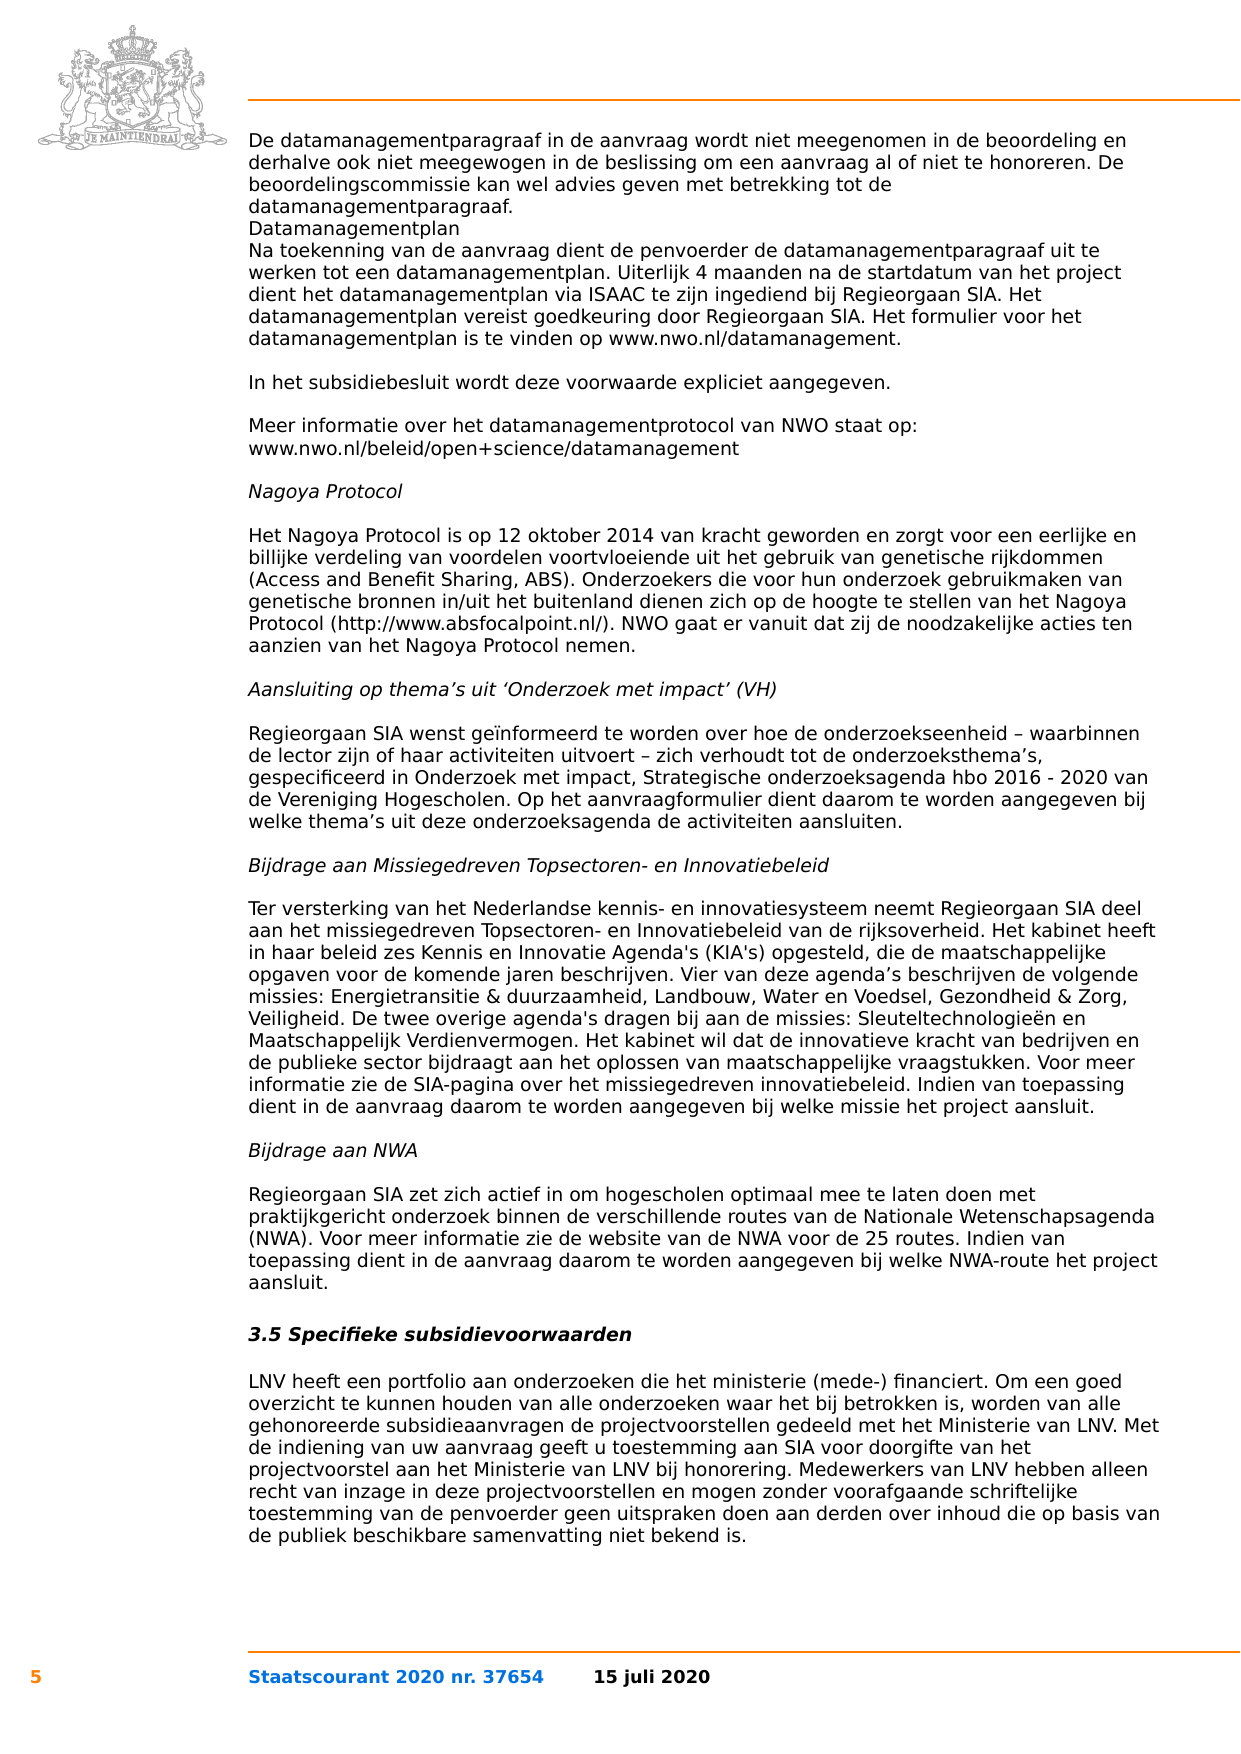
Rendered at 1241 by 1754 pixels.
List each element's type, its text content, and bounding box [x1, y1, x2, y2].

text Ter versterking van het Nederlandse kennis- en innovatiesysteem neemt Regieorgaan SIA deel aan het missiegedreven Topsectoren- en Innovatiebeleid van de rijksoverheid. Het kabinet heeft in haar beleid zes Kennis en Innovatie Agenda's (KIA's) opgesteld, die de maatschappelijke opgaven voor de komende jaren beschrijven. Vier van deze agenda’s beschrijven de volgende missies: Energietransitie & duurzaamheid, Landbouw, Water en Voedsel, Gezondheid & Zorg, Veiligheid. De twee overige agenda's dragen bij aan de missies: Sleuteltechnologieën en Maatschappelijk Verdienvermogen. Het kabinet wil dat de innovatieve kracht van bedrijven en de publieke sector bijdraagt aan het oplossen van maatschappelijke vraagstukken. Voor meer informatie zie de SIA-pagina over het missiegedreven innovatiebeleid. Indien van toepassing dient in de aanvraag daarom te worden aangegeven bij welke missie het project aansluit. [248, 898, 1163, 1118]
text Na toekenning van de aanvraag dient de penvoerder de datamanagementparagraaf uit te werken tot een datamanagementplan. Uiterlijk 4 maanden na de startdatum van het project dient het datamanagementplan via ISAAC te zijn ingediend bij Regieorgaan SlA. Het datamanagementplan vereist goedkeuring door Regieorgaan SlA. Het formulier voor het datamanagementplan is te vinden op www.nwo.nl/datamanagement. [248, 240, 1163, 350]
subtitle Bijdrage aan Missiegedreven Topsectoren- en Innovatiebeleid [248, 854, 1163, 876]
text De datamanagementparagraaf in de aanvraag wordt niet meegenomen in de beoordeling en derhalve ook niet meegewogen in de beslissing om een aanvraag al of niet te honoreren. De beoordelingscommissie kan wel advies geven met betrekking tot de datamanagementparagraaf. [248, 130, 1163, 218]
text Regieorgaan SIA zet zich actief in om hogescholen optimaal mee te laten doen met praktijkgericht onderzoek binnen de verschillende routes van de Nationale Wetenschapsagenda (NWA). Voor meer informatie zie de website van de NWA voor de 25 routes. Indien van toepassing dient in de aanvraag daarom te worden aangegeven bij welke NWA-route het project aansluit. [248, 1184, 1163, 1294]
text LNV heeft een portfolio aan onderzoeken die het ministerie (mede-) financiert. Om een goed overzicht te kunnen houden van alle onderzoeken waar het bij betrokken is, worden van alle gehonoreerde subsidieaanvragen de projectvoorstellen gedeeld met het Ministerie van LNV. Met de indiening van uw aanvraag geeft u toestemming aan SIA voor doorgifte van het projectvoorstel aan het Ministerie van LNV bij honorering. Medewerkers van LNV hebben alleen recht van inzage in deze projectvoorstellen en mogen zonder voorafgaande schriftelijke toestemming van de penvoerder geen uitspraken doen aan derden over inhoud die op basis van de publiek beschikbare samenvatting niet bekend is. [248, 1371, 1163, 1547]
subtitle Bijdrage aan NWA [248, 1140, 1163, 1162]
text Datamanagementplan [248, 218, 1163, 240]
text Het Nagoya Protocol is op 12 oktober 2014 van kracht geworden en zorgt voor een eerlijke en billijke verdeling van voordelen voortvloeiende uit het gebruik van genetische rijkdommen (Access and Benefit Sharing, ABS). Onderzoekers die voor hun onderzoek gebruikmaken van genetische bronnen in/uit het buitenland dienen zich op de hoogte te stellen van het Nagoya Protocol (http://www.absfocalpoint.nl/). NWO gaat er vanuit dat zij de noodzakelijke acties ten aanzien van het Nagoya Protocol nemen. [248, 525, 1163, 657]
text Meer informatie over het datamanagementprotocol van NWO staat op: www.nwo.nl/beleid/open+science/datamanagement [248, 415, 1163, 459]
subtitle 3.5 Specifieke subsidievoorwaarden [248, 1324, 1163, 1346]
text In het subsidiebesluit wordt deze voorwaarde expliciet aangegeven. [248, 372, 1163, 393]
subtitle Aansluiting op thema’s uit ‘Onderzoek met impact’ (VH) [248, 679, 1163, 701]
text Regieorgaan SIA wenst geïnformeerd te worden over hoe de onderzoekseenheid – waarbinnen de lector zijn of haar activiteiten uitvoert – zich verhoudt tot de onderzoeksthema’s, gespecificeerd in Onderzoek met impact, Strategische onderzoeksagenda hbo 2016 - 2020 van de Vereniging Hogescholen. Op het aanvraagformulier dient daarom te worden aangegeven bij welke thema’s uit deze onderzoeksagenda de activiteiten aansluiten. [248, 723, 1163, 833]
subtitle Nagoya Protocol [248, 481, 1163, 503]
picture [38, 25, 227, 150]
